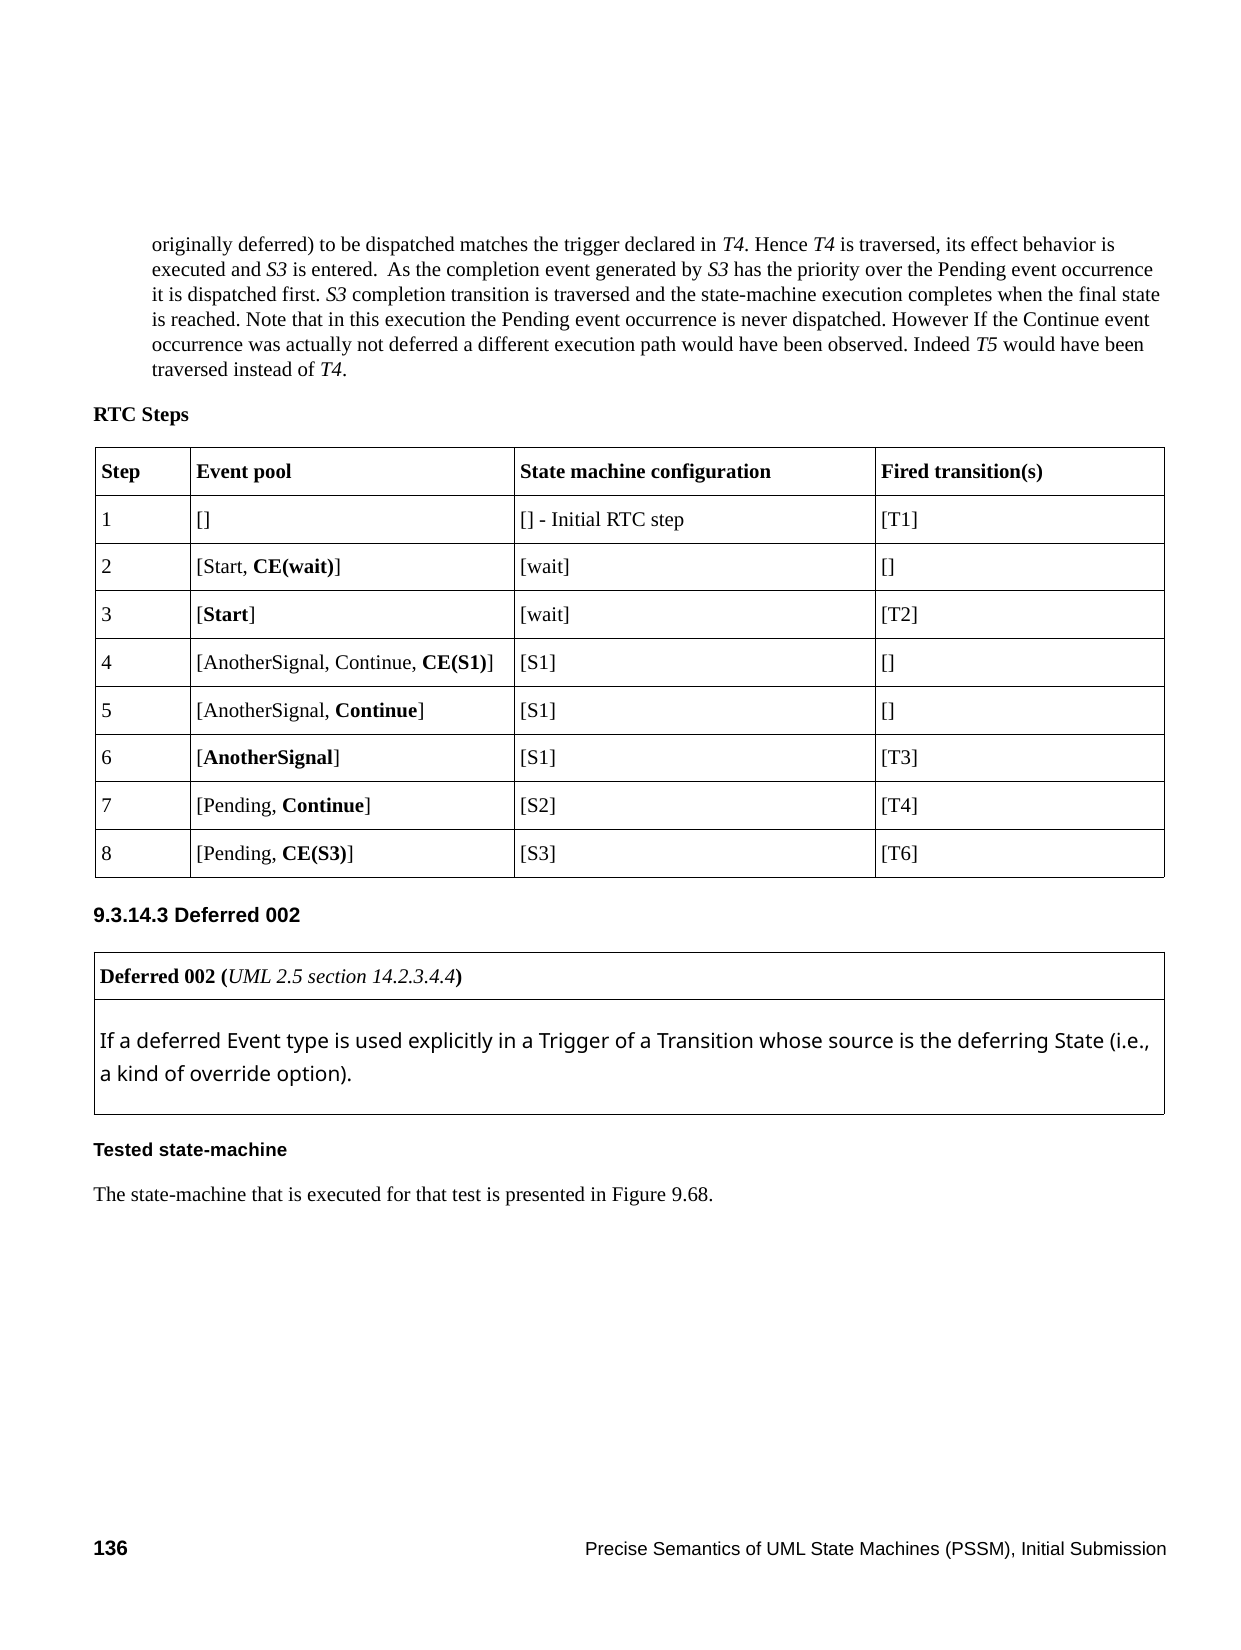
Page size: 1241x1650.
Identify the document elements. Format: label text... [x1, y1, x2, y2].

table_header Step [96, 448, 190, 495]
table_cell [] [876, 639, 1164, 686]
table_cell [] - Initial RTC step [515, 496, 875, 543]
table_cell [S1] [515, 735, 875, 781]
table_cell If a deferred Event type is used explicitly in a Trigger of a Transition whose source is the deferring State (i.e., a kind of override option). [95, 1000, 1164, 1114]
subtitle Deferred 002 [93, 902, 1164, 927]
table_cell 8 [96, 830, 190, 877]
table_cell [AnotherSignal] [191, 735, 514, 781]
table_cell [Start, CE(wait)] [191, 544, 514, 590]
table_cell 1 [96, 496, 190, 543]
table_cell [Pending, Continue] [191, 782, 514, 829]
list originally deferred) to be dispatched matches the trigger declared in T4. Hence T4 is traversed, its effect behavior is executed and S3 is entered. As the completion event generated by S3 has the priority over the Pending event occurrence it is dispatched first. S3 completion transition is traversed and the state-machine execution completes when the final state is reached. Note that in this execution the Pending event occurrence is never dispatched. However If the Continue event occurrence was actually not deferred a different execution path would have been observed. Indeed T5 would have been traversed instead of T4. [131, 231, 1164, 381]
text RTC Steps [93, 402, 1164, 426]
table_cell 7 [96, 782, 190, 829]
table_cell [] [191, 496, 514, 543]
table_cell [T3] [876, 735, 1164, 781]
table_cell [T6] [876, 830, 1164, 877]
table_cell [S1] [515, 639, 875, 686]
table_cell [] [876, 544, 1164, 590]
table_cell 3 [96, 591, 190, 638]
table_header Deferred 002 (UML 2.5 section 14.2.3.4.4) [95, 953, 1164, 999]
table_cell 6 [96, 735, 190, 781]
table_header Fired transition(s) [876, 448, 1164, 495]
table_cell [T2] [876, 591, 1164, 638]
table_cell 4 [96, 639, 190, 686]
table_cell [AnotherSignal, Continue] [191, 687, 514, 733]
table_header Event pool [191, 448, 514, 495]
table_cell [Start] [191, 591, 514, 638]
text The state-machine that is executed for that test is presented in Figure 9.68. [93, 1182, 1164, 1206]
table_cell [Pending, CE(S3)] [191, 830, 514, 877]
table_cell [wait] [515, 591, 875, 638]
table_cell 5 [96, 687, 190, 733]
subtitle Tested state-machine [93, 1139, 1164, 1161]
table_cell [S1] [515, 687, 875, 733]
table_cell [S3] [515, 830, 875, 877]
table_header State machine configuration [515, 448, 875, 495]
table_cell [T1] [876, 496, 1164, 543]
table_cell [wait] [515, 544, 875, 590]
table_cell [S2] [515, 782, 875, 829]
table_cell [AnotherSignal, Continue, CE(S1)] [191, 639, 514, 686]
table_cell [T4] [876, 782, 1164, 829]
table_cell [] [876, 687, 1164, 733]
table_cell 2 [96, 544, 190, 590]
